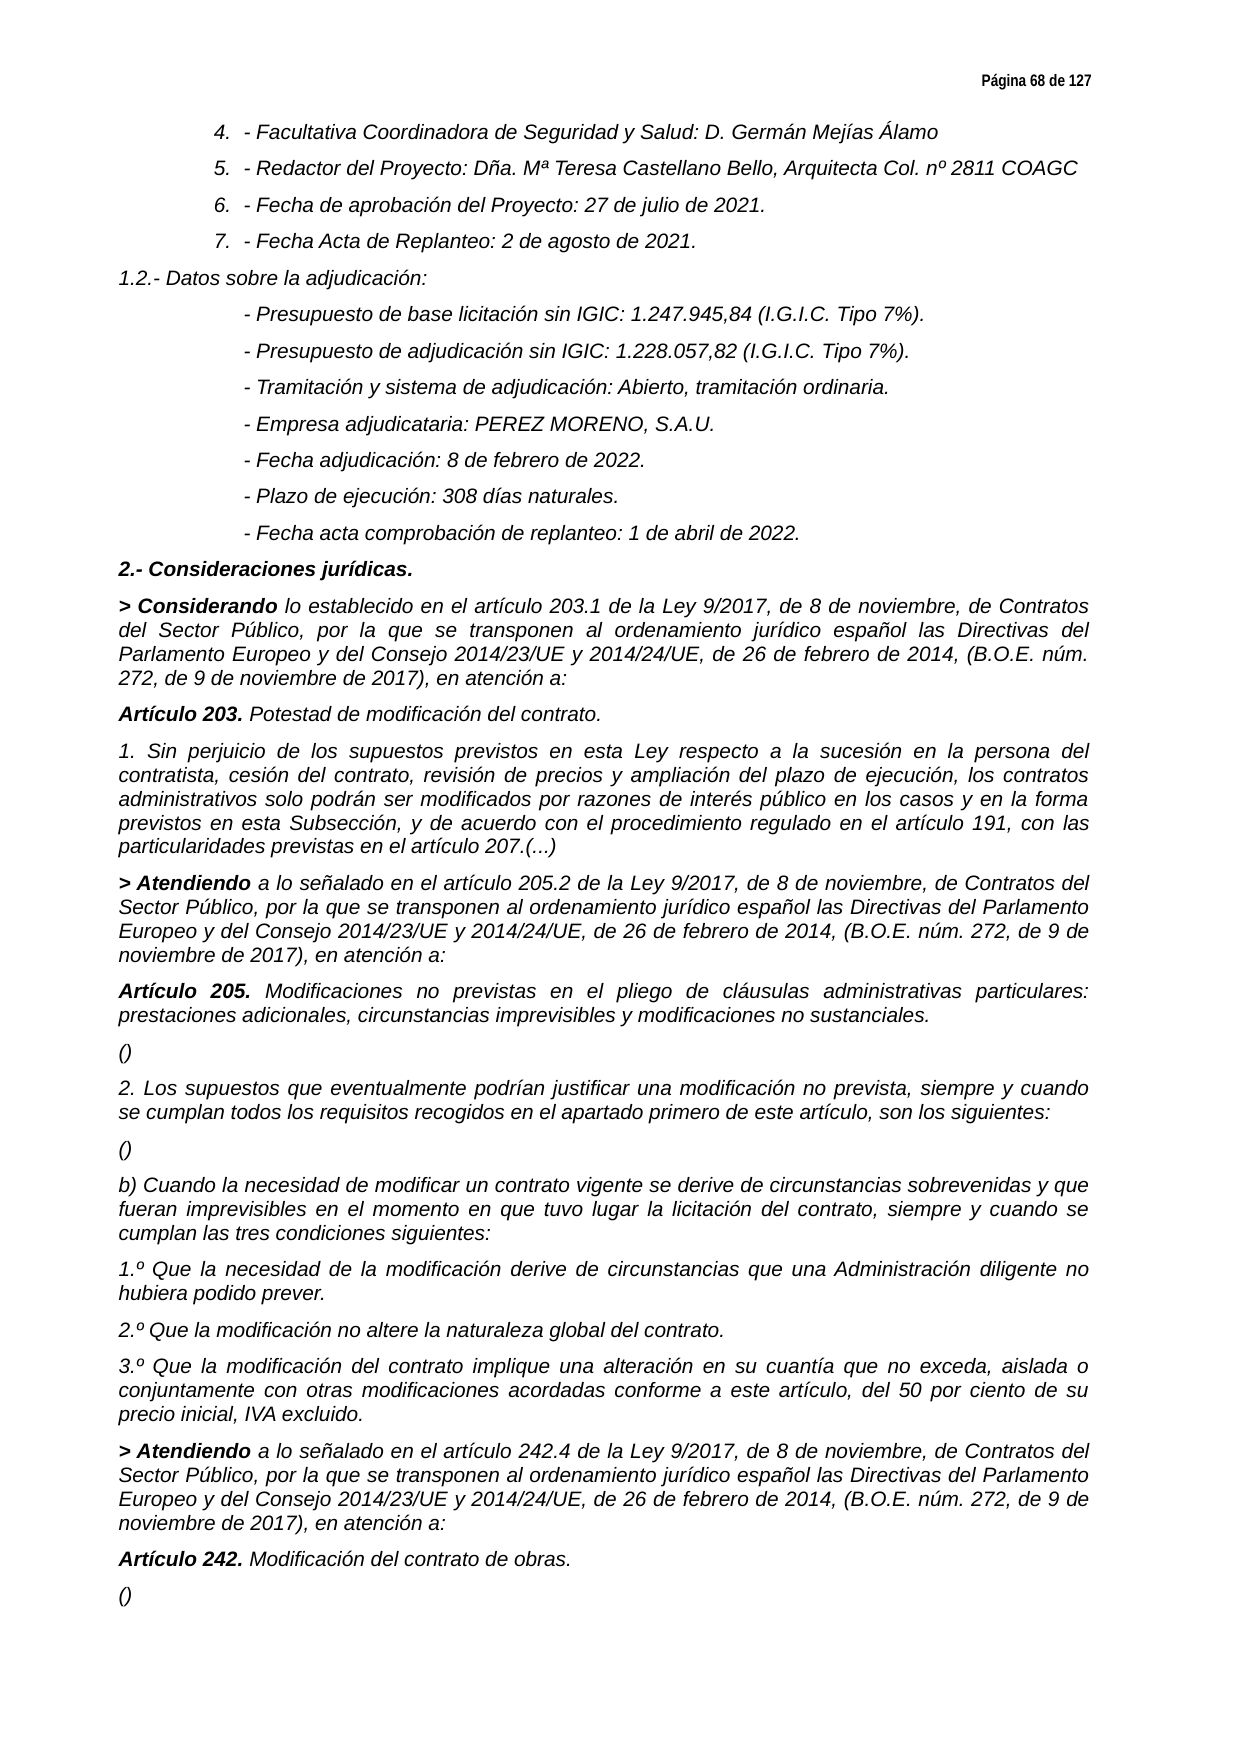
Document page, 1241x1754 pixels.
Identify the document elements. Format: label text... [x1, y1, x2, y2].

text Artículo 205. Modificaciones no previstas en el pliego de cláusulas administrativas particulares: prestaciones adicionales, circunstancias imprevisibles y modificaciones no sustanciales. [118, 979, 1092, 1027]
list - Facultativa Coordinadora de Seguridad y Salud: D. Germán Mejías Álamo [214, 120, 1092, 144]
text Artículo 203. Potestad de modificación del contrato. [118, 702, 1092, 726]
list - Redactor del Proyecto: Dña. Mª Teresa Castellano Bello, Arquitecta Col. nº 2811 COAGC [214, 156, 1092, 180]
text 1.2.- Datos sobre la adjudicación: [118, 266, 1092, 289]
text () [118, 1136, 1092, 1160]
text > Considerando lo establecido en el artículo 203.1 de la Ley 9/2017, de 8 de noviembre, de Contratos del Sector Público, por la que se transponen al ordenamiento jurídico español las Directivas del Parlamento Europeo y del Consejo 2014/23/UE y 2014/24/UE, de 26 de febrero de 2014, (B.O.E. núm. 272, de 9 de noviembre de 2017), en atención a: [118, 594, 1092, 689]
text - Presupuesto de base licitación sin IGIC: 1.247.945,84 (I.G.I.C. Tipo 7%). [243, 302, 1092, 326]
list - Fecha de aprobación del Proyecto: 27 de julio de 2021. [214, 193, 1092, 217]
text - Empresa adjudicataria: PEREZ MORENO, S.A.U. [243, 411, 1092, 435]
text 1. Sin perjuicio de los supuestos previstos en esta Ley respecto a la sucesión en la persona del contratista, cesión del contrato, revisión de precios y ampliación del plazo de ejecución, los contratos administrativos solo podrán ser modificados por razones de interés público en los casos y en la forma previstos en esta Subsección, y de acuerdo con el procedimiento regulado en el artículo 191, con las particularidades previstas en el artículo 207.(...) [118, 738, 1092, 858]
text - Fecha adjudicación: 8 de febrero de 2022. [243, 448, 1092, 472]
text Artículo 242. Modificación del contrato de obras. [118, 1547, 1092, 1571]
text 3.º Que la modificación del contrato implique una alteración en su cuantía que no exceda, aislada o conjuntamente con otras modificaciones acordadas conforme a este artículo, del 50 por ciento de su precio inicial, IVA excluido. [118, 1354, 1092, 1426]
text () [118, 1583, 1092, 1607]
text - Fecha acta comprobación de replanteo: 1 de abril de 2022. [243, 521, 1092, 545]
text - Plazo de ejecución: 308 días naturales. [243, 484, 1092, 508]
text > Atendiendo a lo señalado en el artículo 242.4 de la Ley 9/2017, de 8 de noviembre, de Contratos del Sector Público, por la que se transponen al ordenamiento jurídico español las Directivas del Parlamento Europeo y del Consejo 2014/23/UE y 2014/24/UE, de 26 de febrero de 2014, (B.O.E. núm. 272, de 9 de noviembre de 2017), en atención a: [118, 1438, 1092, 1534]
list - Fecha Acta de Replanteo: 2 de agosto de 2021. [214, 229, 1092, 253]
text 2.- Consideraciones jurídicas. [118, 557, 1092, 581]
text () [118, 1039, 1092, 1063]
text b) Cuando la necesidad de modificar un contrato vigente se derive de circunstancias sobrevenidas y que fueran imprevisibles en el momento en que tuvo lugar la licitación del contrato, siempre y cuando se cumplan las tres condiciones siguientes: [118, 1173, 1092, 1245]
text - Presupuesto de adjudicación sin IGIC: 1.228.057,82 (I.G.I.C. Tipo 7%). [243, 338, 1092, 362]
text 2. Los supuestos que eventualmente podrían justificar una modificación no prevista, siempre y cuando se cumplan todos los requisitos recogidos en el apartado primero de este artículo, son los siguientes: [118, 1076, 1092, 1124]
text 2.º Que la modificación no altere la naturaleza global del contrato. [118, 1318, 1092, 1342]
text - Tramitación y sistema de adjudicación: Abierto, tramitación ordinaria. [243, 375, 1092, 399]
text 1.º Que la necesidad de la modificación derive de circunstancias que una Administración diligente no hubiera podido prever. [118, 1257, 1092, 1305]
text > Atendiendo a lo señalado en el artículo 205.2 de la Ley 9/2017, de 8 de noviembre, de Contratos del Sector Público, por la que se transponen al ordenamiento jurídico español las Directivas del Parlamento Europeo y del Consejo 2014/23/UE y 2014/24/UE, de 26 de febrero de 2014, (B.O.E. núm. 272, de 9 de noviembre de 2017), en atención a: [118, 871, 1092, 967]
